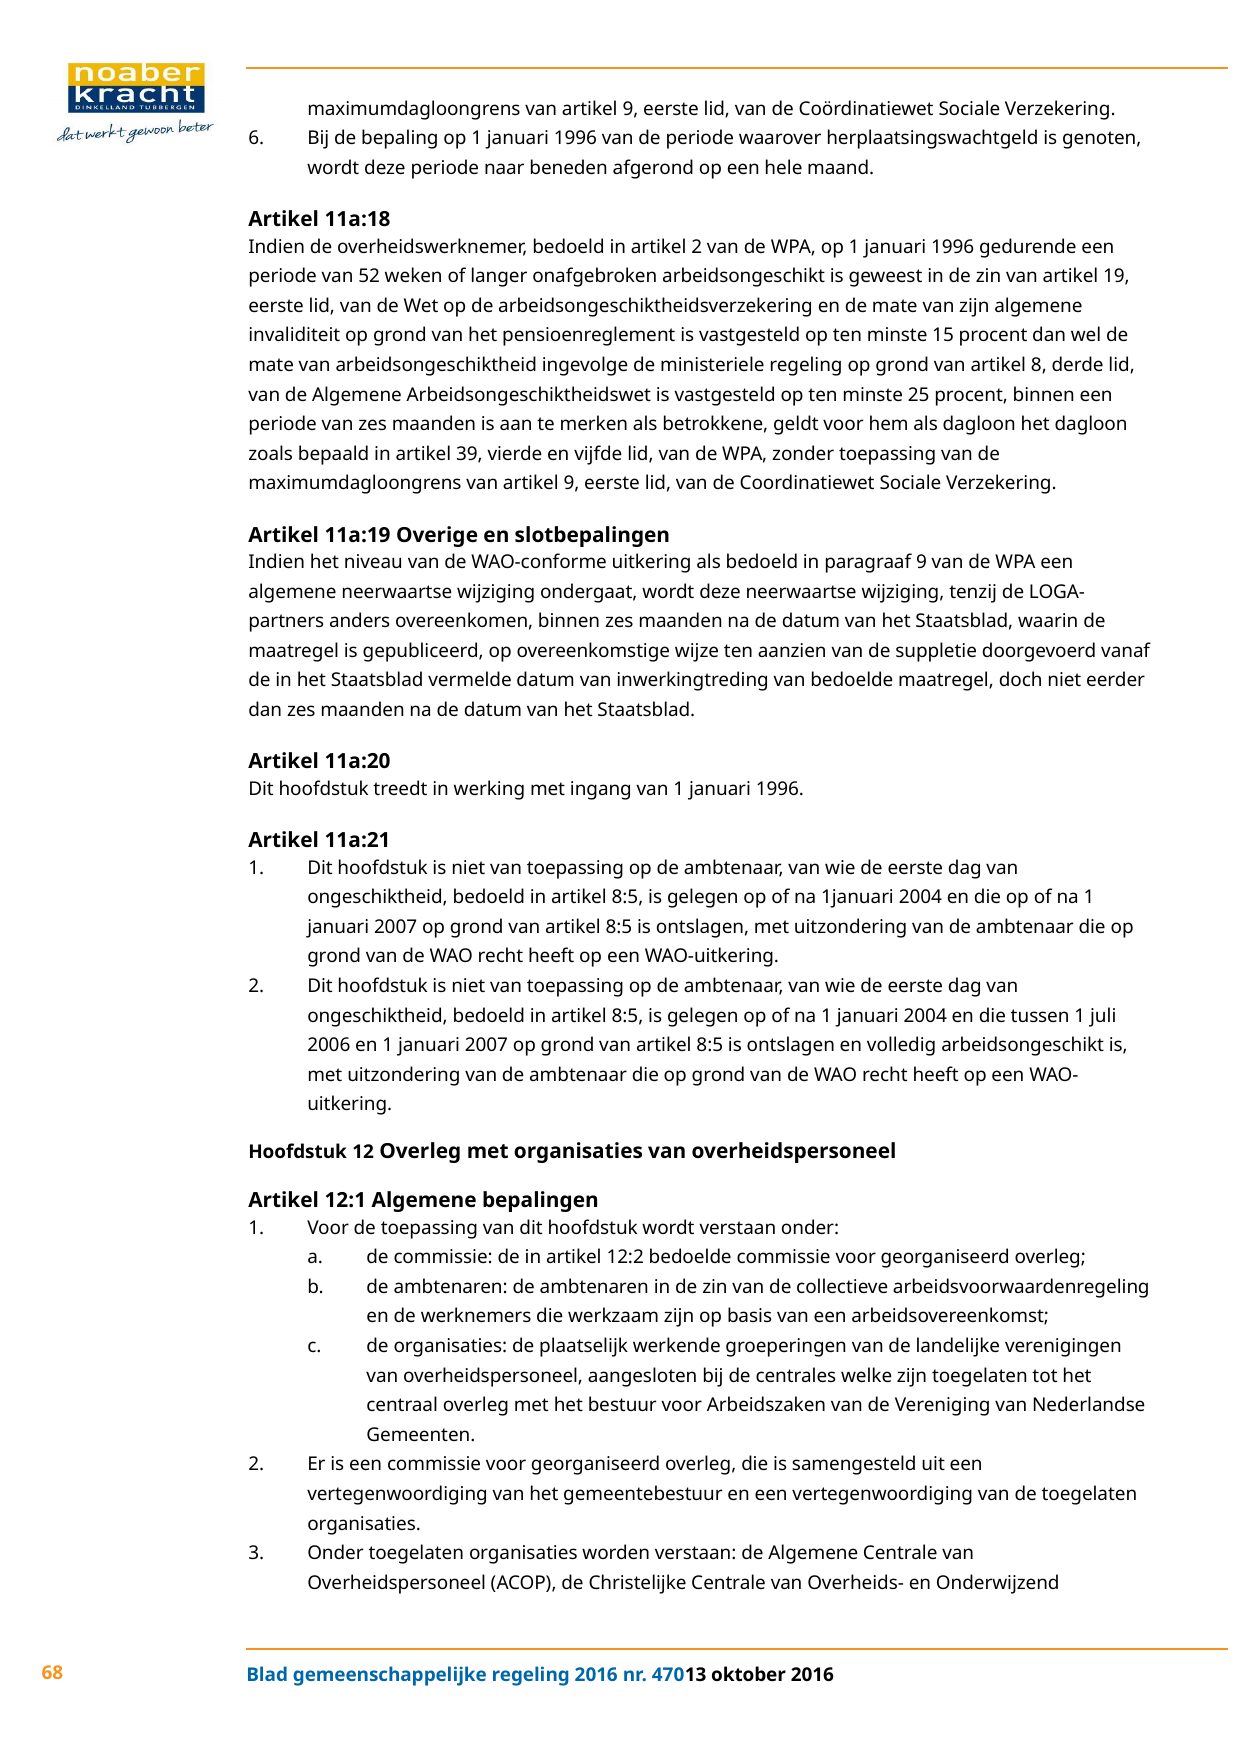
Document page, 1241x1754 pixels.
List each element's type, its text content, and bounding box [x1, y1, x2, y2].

list Dit hoofdstuk is niet van toepassing op de ambtenaar, van wie de eerste dag van ongeschiktheid, bedoeld in artikel 8:5, is gelegen op of na 1januari 2004 en die op of na 1 januari 2007 op grond van artikel 8:5 is ontslagen, met uitzondering van de ambtenaar die op grond van de WAO recht heeft op een WAO-uitkering. [248, 854, 1152, 968]
list de commissie: de in artikel 12:2 bedoelde commissie voor georganiseerd overleg; [307, 1243, 1152, 1269]
text Artikel 12:1 Algemene bepalingen [248, 1186, 1152, 1214]
list Onder toegelaten organisaties worden verstaan: de Algemene Centrale van Overheidspersoneel (ACOP), de Christelijke Centrale van Overheids- en Onderwijzend [248, 1539, 1152, 1595]
list Dit hoofdstuk is niet van toepassing op de ambtenaar, van wie de eerste dag van ongeschiktheid, bedoeld in artikel 8:5, is gelegen op of na 1 januari 2004 en die tussen 1 juli 2006 en 1 januari 2007 op grond van artikel 8:5 is ontslagen en volledig arbeidsongeschikt is, met uitzondering van de ambtenaar die op grond van de WAO recht heeft op een WAO-uitkering. [248, 972, 1152, 1116]
text Hoofdstuk 12 Overleg met organisaties van overheidspersoneel [248, 1136, 1152, 1165]
text Dit hoofdstuk treedt in werking met ingang van 1 januari 1996. [248, 775, 1152, 801]
text Artikel 11a:19 Overige en slotbepalingen [248, 520, 1152, 548]
list Er is een commissie voor georganiseerd overleg, die is samengesteld uit een vertegenwoordiging van het gemeentebestuur en een vertegenwoordiging van de toegelaten organisaties. [248, 1451, 1152, 1536]
list Voor de toepassing van dit hoofdstuk wordt verstaan onder: [248, 1214, 1152, 1240]
text Artikel 11a:21 [248, 826, 1152, 854]
list maximumdagloongrens van artikel 9, eerste lid, van de Coördinatiewet Sociale Verzekering. [248, 95, 1152, 121]
list de ambtenaren: de ambtenaren in de zin van de collectieve arbeidsvoorwaardenregeling en de werknemers die werkzaam zijn op basis van een arbeidsovereenkomst; [307, 1273, 1152, 1328]
picture [41, 47, 231, 172]
text Artikel 11a:18 [248, 204, 1152, 233]
text Artikel 11a:20 [248, 747, 1152, 775]
text Indien de overheidswerknemer, bedoeld in artikel 2 van de WPA, op 1 januari 1996 gedurende een periode van 52 weken of langer onafgebroken arbeidsongeschikt is geweest in de zin van artikel 19, eerste lid, van de Wet op de arbeidsongeschiktheidsverzekering en de mate van zijn algemene invaliditeit op grond van het pensioenreglement is vastgesteld op ten minste 15 procent dan wel de mate van arbeidsongeschiktheid ingevolge de ministeriele regeling op grond van artikel 8, derde lid, van de Algemene Arbeidsongeschiktheidswet is vastgesteld op ten minste 25 procent, binnen een periode van zes maanden is aan te merken als betrokkene, geldt voor hem als dagloon het dagloon zoals bepaald in artikel 39, vierde en vijfde lid, van de WPA, zonder toepassing van de maximumdagloongrens van artikel 9, eerste lid, van de Coordinatiewet Sociale Verzekering. [248, 233, 1152, 495]
text Indien het niveau van de WAO-conforme uitkering als bedoeld in paragraaf 9 van de WPA een algemene neerwaartse wijziging ondergaat, wordt deze neerwaartse wijziging, tenzij de LOGA-partners anders overeenkomen, binnen zes maanden na de datum van het Staatsblad, waarin de maatregel is gepubliceerd, op overeenkomstige wijze ten aanzien van de suppletie doorgevoerd vanaf de in het Staatsblad vermelde datum van inwerkingtreding van bedoelde maatregel, doch niet eerder dan zes maanden na de datum van het Staatsblad. [248, 548, 1152, 722]
list Bij de bepaling op 1 januari 1996 van de periode waarover herplaatsingswachtgeld is genoten, wordt deze periode naar beneden afgerond op een hele maand. [248, 124, 1152, 180]
list de organisaties: de plaatselijk werkende groeperingen van de landelijke verenigingen van overheidspersoneel, aangesloten bij de centrales welke zijn toegelaten tot het centraal overleg met het bestuur voor Arbeidszaken van de Vereniging van Nederlandse Gemeenten. [307, 1332, 1152, 1447]
